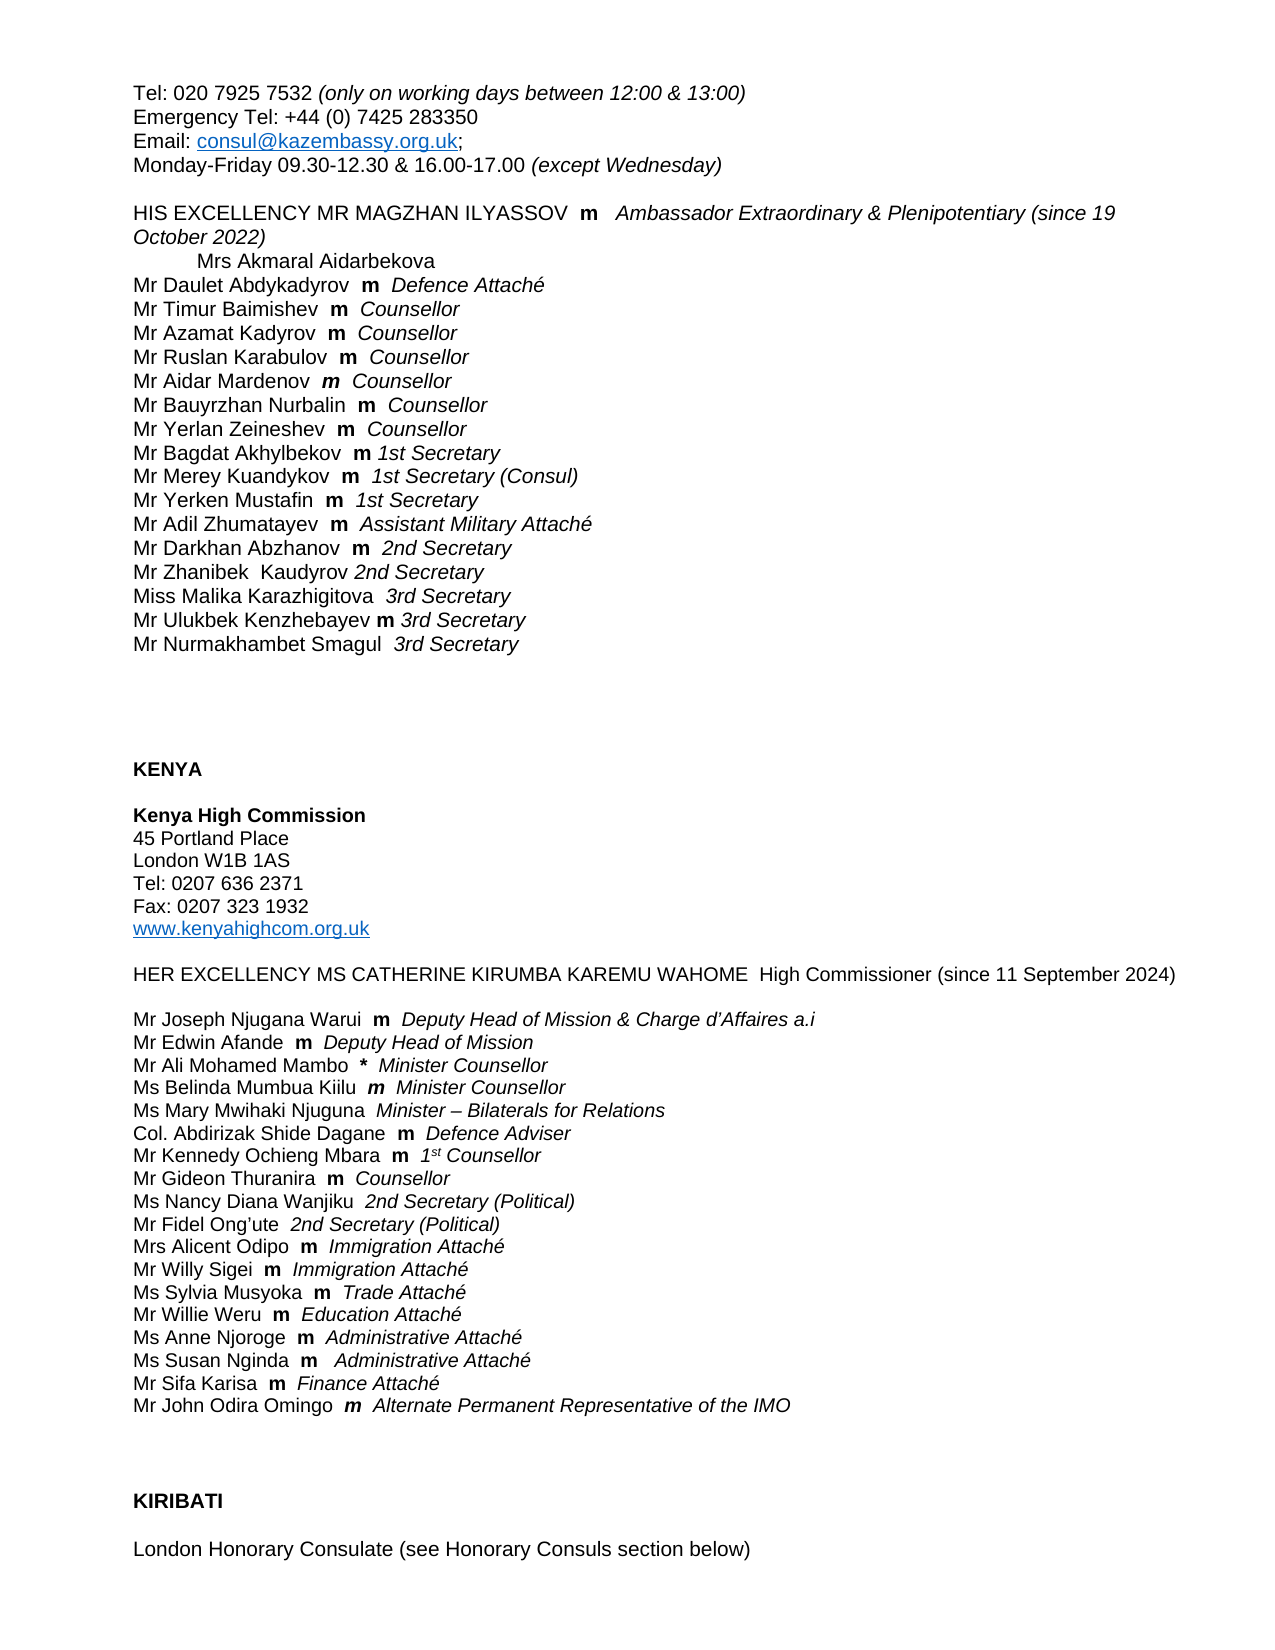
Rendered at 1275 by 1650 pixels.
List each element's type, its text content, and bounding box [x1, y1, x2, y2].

text Mr Ali Mohamed Mambo * Minister Counsellor [133, 1053, 1181, 1076]
text Miss Malika Karazhigitova 3rd Secretary [133, 584, 1181, 608]
text Mr Willy Sigei m Immigration Attaché [133, 1258, 1181, 1281]
text Emergency Tel: +44 (0) 7425 283350 [133, 105, 1181, 129]
text 45 Portland Place [133, 826, 1181, 849]
text Mr John Odira Omingo m Alternate Permanent Representative of the IMO [133, 1394, 1181, 1417]
text Mr Ruslan Karabulov m Counsellor [133, 344, 1181, 368]
text Mr Nurmakhambet Smagul 3rd Secretary [133, 632, 1181, 656]
text Mrs Akmaral Aidarbekova [133, 249, 1181, 273]
text London Honorary Consulate (see Honorary Consuls section below) [133, 1537, 1181, 1561]
text Mr Edwin Afande m Deputy Head of Mission [133, 1031, 1181, 1053]
text Monday-Friday 09.30-12.30 & 16.00-17.00 (except Wednesday) [133, 153, 1181, 177]
text Mr Gideon Thuranira m Counsellor [133, 1167, 1181, 1190]
text Tel: 020 7925 7532 (only on working days between 12:00 & 13:00) [133, 81, 1181, 105]
text London W1B 1AS [133, 849, 1181, 872]
text Mr Kennedy Ochieng Mbara m 1st Counsellor [133, 1144, 1181, 1167]
text Mr Darkhan Abzhanov m 2nd Secretary [133, 536, 1181, 560]
text Mr Timur Baimishev m Counsellor [133, 297, 1181, 321]
text Ms Anne Njoroge m Administrative Attaché [133, 1326, 1181, 1349]
text Mr Azamat Kadyrov m Counsellor [133, 321, 1181, 344]
text Ms Sylvia Musyoka m Trade Attaché [133, 1281, 1181, 1303]
text Email: consul@kazembassy.org.uk; [133, 129, 1181, 153]
subtitle KIRIBATI [133, 1489, 1181, 1513]
text Ms Mary Mwihaki Njuguna Minister – Bilaterals for Relations [133, 1099, 1181, 1122]
text Mr Daulet Abdykadyrov m Defence Attaché [133, 273, 1181, 297]
text Mr Yerlan Zeineshev m Counsellor [133, 416, 1181, 440]
text Mr Bauyrzhan Nurbalin m Counsellor [133, 392, 1181, 416]
text HER EXCELLENCY MS CATHERINE KIRUMBA KAREMU WAHOME High Commissioner (since 11 September 2024) [133, 963, 1181, 985]
text Mr Ulukbek Kenzhebayev m 3rd Secretary [133, 608, 1181, 632]
text Mr Willie Weru m Education Attaché [133, 1303, 1181, 1326]
text www.kenyahighcom.org.uk [133, 917, 1181, 940]
text Mr Sifa Karisa m Finance Attaché [133, 1371, 1181, 1394]
text Fax: 0207 323 1932 [133, 894, 1181, 917]
text Ms Susan Nginda m Administrative Attaché [133, 1349, 1181, 1371]
text Mr Bagdat Akhylbekov m 1st Secretary [133, 440, 1181, 464]
text KENYA [133, 758, 1181, 781]
text Mr Yerken Mustafin m 1st Secretary [133, 488, 1181, 512]
text Mr Zhanibek Kaudyrov 2nd Secretary [133, 560, 1181, 584]
text Mr Joseph Njugana Warui m Deputy Head of Mission & Charge d’Affaires a.i [133, 1008, 1181, 1031]
text Col. Abdirizak Shide Dagane m Defence Adviser [133, 1122, 1181, 1144]
text Mr Adil Zhumatayev m Assistant Military Attaché [133, 512, 1181, 536]
text Kenya High Commission [133, 804, 1181, 826]
text Tel: 0207 636 2371 [133, 872, 1181, 894]
text Mr Aidar Mardenov m Counsellor [133, 368, 1181, 392]
text Mr Merey Kuandykov m 1st Secretary (Consul) [133, 464, 1181, 488]
text Mrs Alicent Odipo m Immigration Attaché [133, 1235, 1181, 1258]
text HIS EXCELLENCY MR MAGZHAN ILYASSOV m Ambassador Extraordinary & Plenipotentiary (since 19 October 2022) [133, 201, 1181, 249]
text Ms Belinda Mumbua Kiilu m Minister Counsellor [133, 1076, 1181, 1099]
text Ms Nancy Diana Wanjiku 2nd Secretary (Political) [133, 1190, 1181, 1212]
text Mr Fidel Ong’ute 2nd Secretary (Political) [133, 1212, 1181, 1235]
